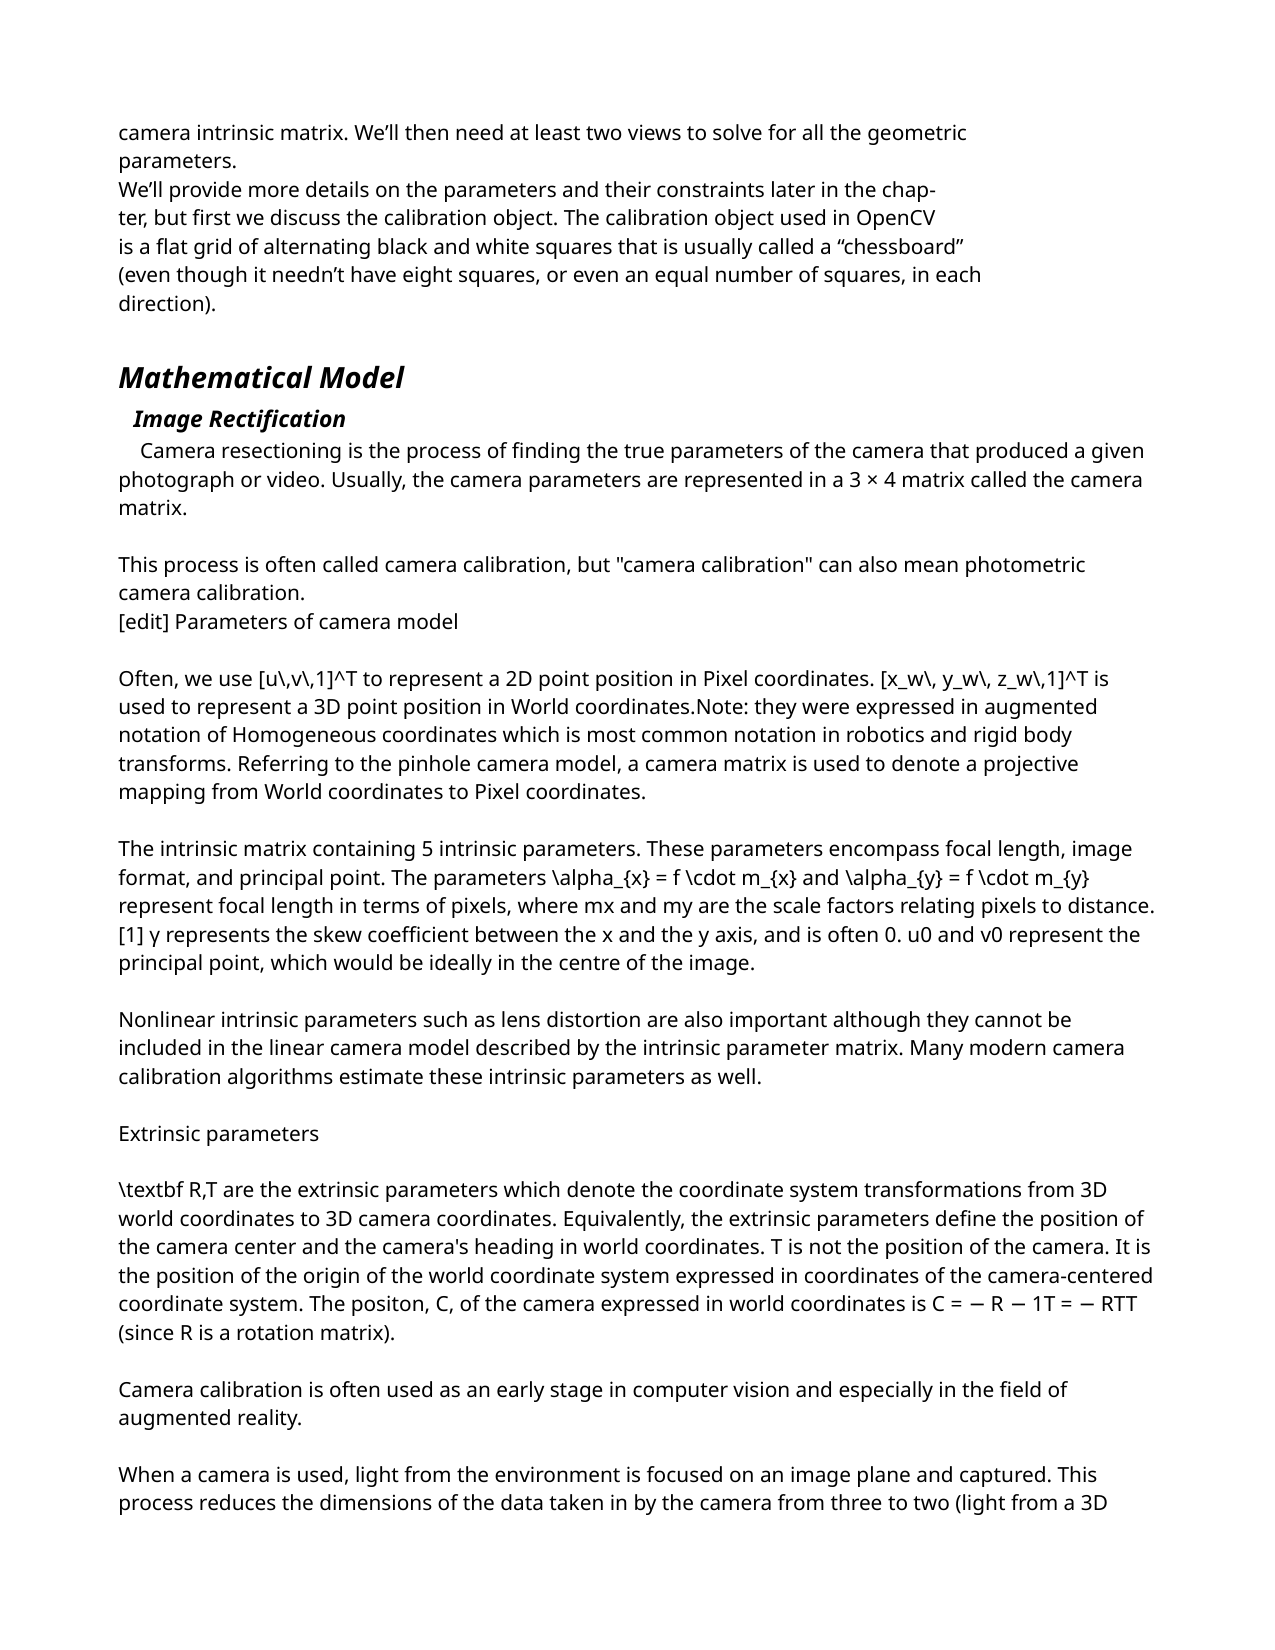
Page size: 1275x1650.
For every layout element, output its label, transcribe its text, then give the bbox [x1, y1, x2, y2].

text (even though it needn’t have eight squares, or even an equal number of squares, in each [118, 260, 1157, 289]
text parameters. [118, 147, 1157, 175]
text camera intrinsic matrix. We’ll then need at least two views to solve for all the geometric [118, 118, 1157, 147]
text \textbf R,T are the extrinsic parameters which denote the coordinate system transformations from 3D world coordinates to 3D camera coordinates. Equivalently, the extrinsic parameters define the position of the camera center and the camera's heading in world coordinates. T is not the position of the camera. It is the position of the origin of the world coordinate system expressed in coordinates of the camera-centered coordinate system. The positon, C, of the camera expressed in world coordinates is C = − R − 1T = − RTT (since R is a rotation matrix). [118, 1176, 1157, 1346]
text ter, but first we discuss the calibration object. The calibration object used in OpenCV [118, 203, 1157, 232]
text Mathematical Model [118, 357, 1157, 397]
text direction). [118, 289, 1157, 317]
text is a flat grid of alternating black and white squares that is usually called a “chessboard” [118, 232, 1157, 260]
text This process is often called camera calibration, but "camera calibration" can also mean photometric camera calibration. [118, 550, 1157, 607]
text [edit] Parameters of camera model [118, 607, 1157, 635]
text Nonlinear intrinsic parameters such as lens distortion are also important although they cannot be included in the linear camera model described by the intrinsic parameter matrix. Many modern camera calibration algorithms estimate these intrinsic parameters as well. [118, 1005, 1157, 1090]
text Camera resectioning is the process of finding the true parameters of the camera that produced a given photograph or video. Usually, the camera parameters are represented in a 3 × 4 matrix called the camera matrix. [118, 436, 1157, 522]
text Image Rectification [118, 397, 1157, 436]
text The intrinsic matrix containing 5 intrinsic parameters. These parameters encompass focal length, image format, and principal point. The parameters \alpha_{x} = f \cdot m_{x} and \alpha_{y} = f \cdot m_{y} represent focal length in terms of pixels, where mx and my are the scale factors relating pixels to distance. [1] γ represents the skew coefficient between the x and the y axis, and is often 0. u0 and v0 represent the principal point, which would be ideally in the centre of the image. [118, 834, 1157, 977]
text We’ll provide more details on the parameters and their constraints later in the chap- [118, 175, 1157, 203]
text When a camera is used, light from the environment is focused on an image plane and captured. This process reduces the dimensions of the data taken in by the camera from three to two (light from a 3D [118, 1460, 1157, 1517]
text Extrinsic parameters [118, 1119, 1157, 1147]
text Camera calibration is often used as an early stage in computer vision and especially in the field of augmented reality. [118, 1375, 1157, 1432]
text Often, we use [u\,v\,1]^T to represent a 2D point position in Pixel coordinates. [x_w\, y_w\, z_w\,1]^T is used to represent a 3D point position in World coordinates.Note: they were expressed in augmented notation of Homogeneous coordinates which is most common notation in robotics and rigid body transforms. Referring to the pinhole camera model, a camera matrix is used to denote a projective mapping from World coordinates to Pixel coordinates. [118, 664, 1157, 806]
